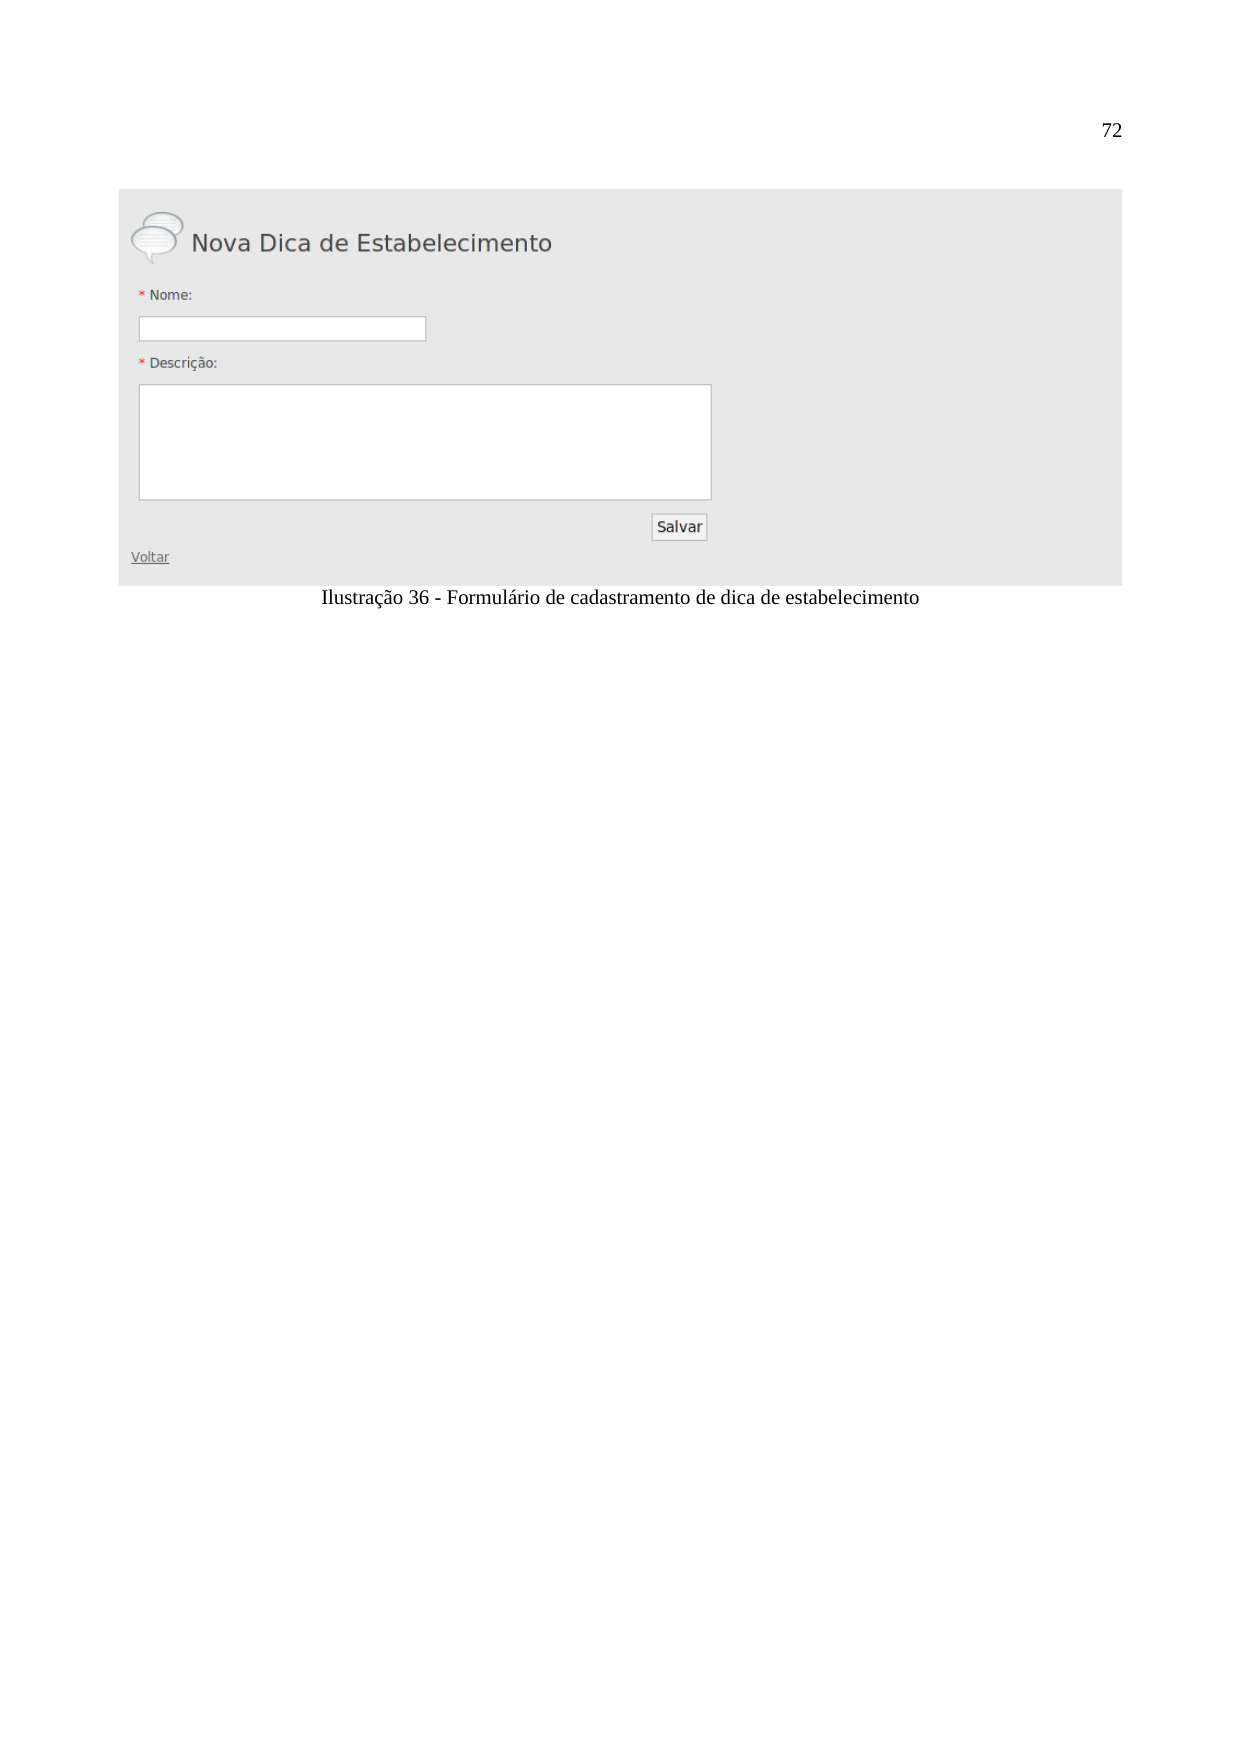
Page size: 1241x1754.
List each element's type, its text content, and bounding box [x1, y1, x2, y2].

text Ilustração 36 - Formulário de cadastramento de dica de estabelecimento [118, 586, 1122, 609]
picture [118, 189, 1123, 586]
